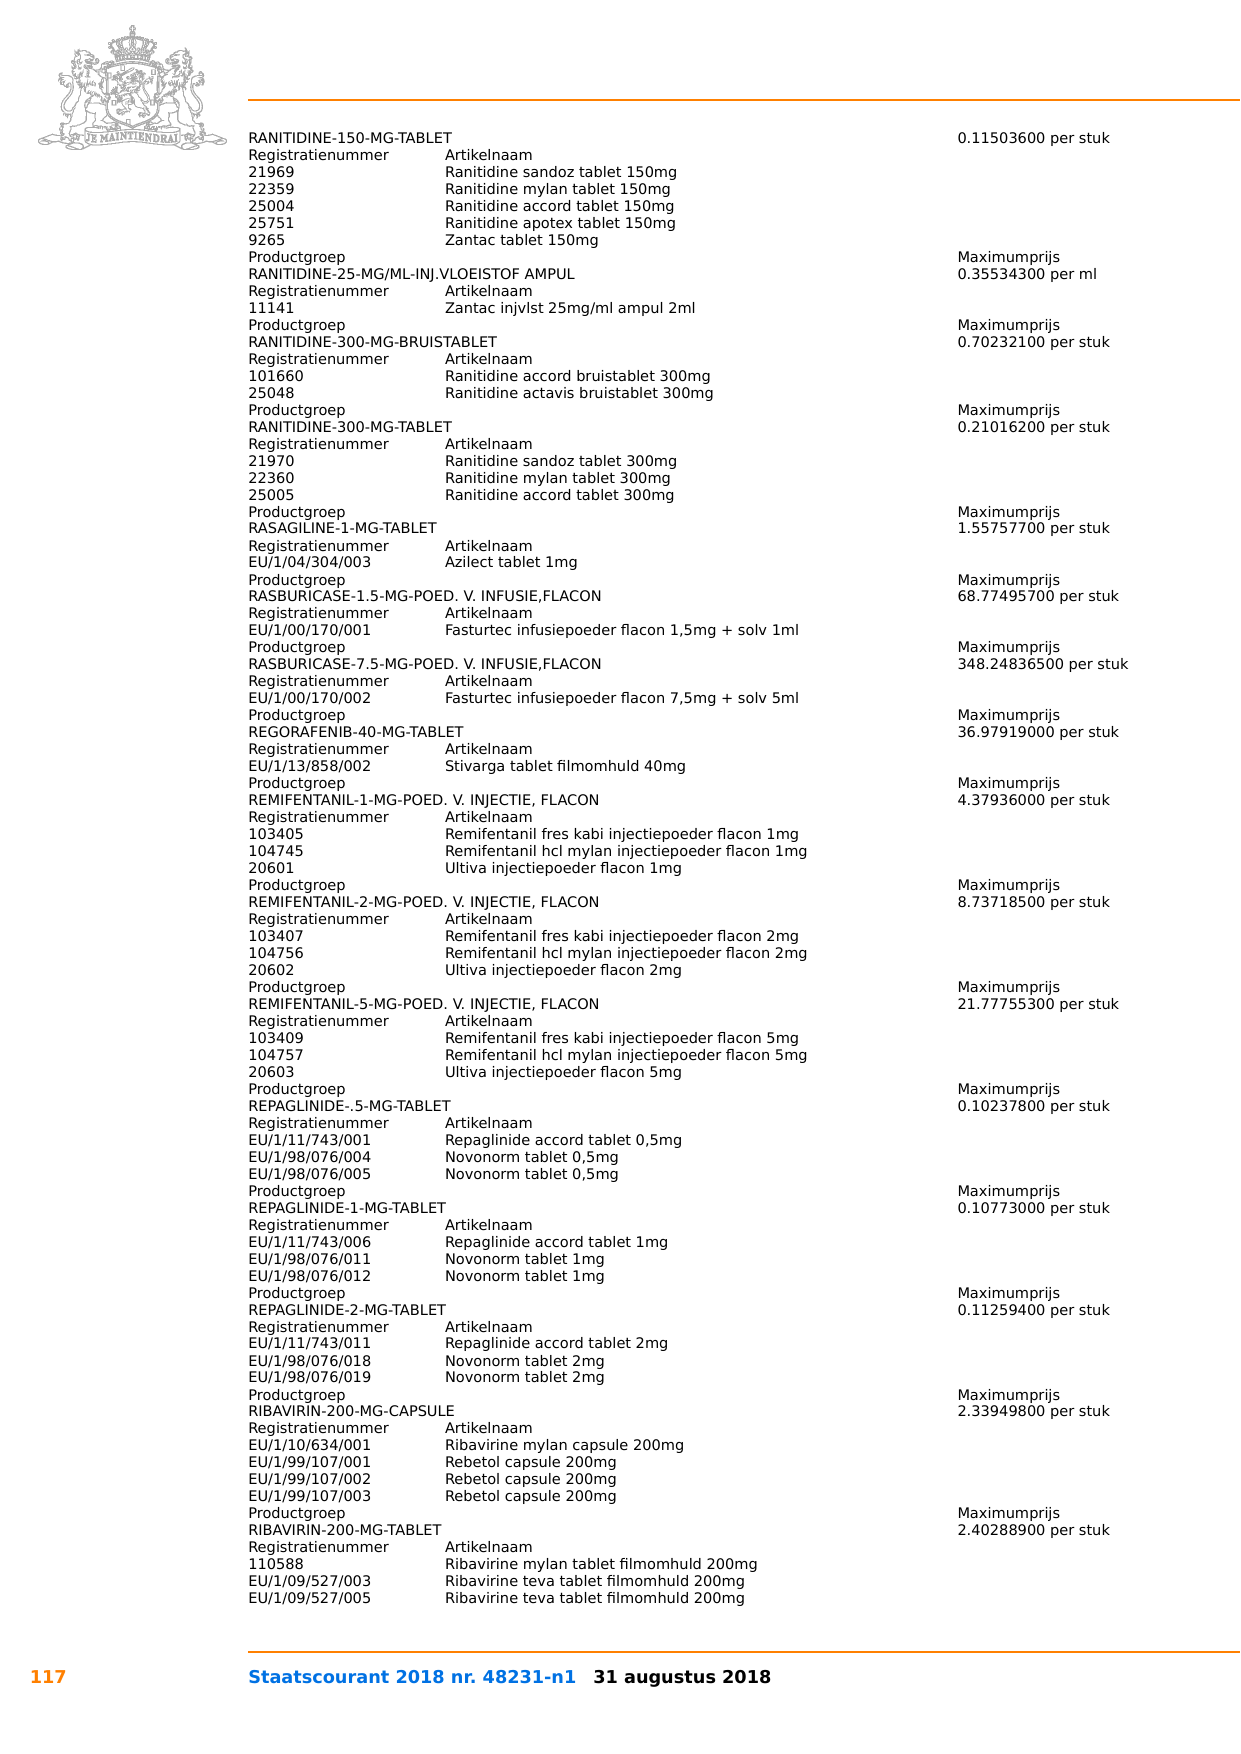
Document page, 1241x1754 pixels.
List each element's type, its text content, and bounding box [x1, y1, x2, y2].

table_cell 22360 [248, 470, 439, 486]
table_cell Maximumprijs [951, 1183, 1163, 1199]
table_cell [951, 147, 1163, 164]
table_cell [951, 826, 1163, 843]
table_cell Maximumprijs [951, 317, 1163, 334]
table_cell [951, 1454, 1163, 1471]
table_cell Registratienummer [248, 1013, 439, 1030]
table_cell [951, 622, 1163, 639]
table_cell Registratienummer [248, 1115, 439, 1132]
table_cell [951, 962, 1163, 979]
table_cell REPAGLINIDE-1-MG-TABLET [248, 1200, 951, 1217]
table_cell Ranitidine accord tablet 300mg [439, 486, 951, 503]
table_cell RANITIDINE-300-MG-TABLET [248, 419, 951, 436]
table_cell EU/1/99/107/002 [248, 1471, 439, 1488]
table_cell [951, 1590, 1163, 1607]
table_cell [951, 1149, 1163, 1166]
table_cell Azilect tablet 1mg [439, 554, 951, 571]
table_cell REMIFENTANIL-2-MG-POED. V. INJECTIE, FLACON [248, 894, 951, 911]
table_cell Productgroep [248, 979, 439, 996]
table_cell EU/1/09/527/005 [248, 1590, 439, 1607]
table_cell [951, 1335, 1163, 1352]
table_cell [439, 639, 951, 656]
table_cell [951, 554, 1163, 571]
table_cell Productgroep [248, 571, 439, 588]
table_cell [951, 486, 1163, 503]
table_cell EU/1/98/076/005 [248, 1166, 439, 1183]
table_cell [951, 181, 1163, 198]
table_cell Rebetol capsule 200mg [439, 1471, 951, 1488]
table_cell Productgroep [248, 317, 439, 334]
table_cell [951, 1319, 1163, 1335]
table_cell REPAGLINIDE-.5-MG-TABLET [248, 1098, 951, 1115]
table_cell [951, 283, 1163, 300]
table_cell Repaglinide accord tablet 2mg [439, 1335, 951, 1352]
table_cell Artikelnaam [439, 538, 951, 554]
table_cell Productgroep [248, 1285, 439, 1301]
table_cell EU/1/11/743/011 [248, 1335, 439, 1352]
table_cell [951, 809, 1163, 826]
table_cell RANITIDINE-150-MG-TABLET [248, 130, 951, 147]
table_cell [439, 707, 951, 724]
table_cell [439, 249, 951, 266]
table_cell [951, 1234, 1163, 1251]
table_cell Remifentanil hcl mylan injectiepoeder flacon 5mg [439, 1047, 951, 1064]
table_cell Ribavirine teva tablet filmomhuld 200mg [439, 1590, 951, 1607]
table_cell [951, 1556, 1163, 1573]
table_cell [951, 1437, 1163, 1454]
table_cell RIBAVIRIN-200-MG-CAPSULE [248, 1403, 951, 1420]
table_cell 68.77495700 per stuk [951, 588, 1163, 605]
table_cell [439, 317, 951, 334]
table_cell [439, 1505, 951, 1522]
table_cell EU/1/11/743/006 [248, 1234, 439, 1251]
table_cell Registratienummer [248, 605, 439, 622]
table_cell [439, 1285, 951, 1301]
table_cell [951, 1420, 1163, 1437]
table_cell RASAGILINE-1-MG-TABLET [248, 520, 951, 537]
table_cell Productgroep [248, 249, 439, 266]
table_cell Remifentanil hcl mylan injectiepoeder flacon 1mg [439, 843, 951, 860]
table_cell Ranitidine mylan tablet 150mg [439, 181, 951, 198]
table_cell 110588 [248, 1556, 439, 1573]
table_cell 0.21016200 per stuk [951, 419, 1163, 436]
table_cell 20603 [248, 1064, 439, 1081]
table_cell [439, 877, 951, 894]
table_cell Ranitidine sandoz tablet 300mg [439, 453, 951, 469]
table_cell Novonorm tablet 2mg [439, 1369, 951, 1386]
table_cell 104757 [248, 1047, 439, 1064]
table_cell Registratienummer [248, 538, 439, 554]
table_cell Ultiva injectiepoeder flacon 1mg [439, 860, 951, 877]
table_cell EU/1/99/107/003 [248, 1488, 439, 1505]
table_cell 103409 [248, 1030, 439, 1047]
table_cell Fasturtec infusiepoeder flacon 7,5mg + solv 5ml [439, 690, 951, 707]
table_cell 21.77755300 per stuk [951, 996, 1163, 1013]
table_cell Artikelnaam [439, 283, 951, 300]
table_cell Novonorm tablet 1mg [439, 1268, 951, 1284]
table_cell 9265 [248, 232, 439, 249]
table_cell Remifentanil fres kabi injectiepoeder flacon 2mg [439, 928, 951, 945]
table_cell Registratienummer [248, 1539, 439, 1556]
table_cell 348.24836500 per stuk [951, 656, 1163, 673]
table_cell EU/1/00/170/002 [248, 690, 439, 707]
table_cell 36.97919000 per stuk [951, 724, 1163, 741]
table_cell [951, 1369, 1163, 1386]
table_cell Artikelnaam [439, 741, 951, 758]
table_cell Productgroep [248, 1505, 439, 1522]
table_cell [951, 1573, 1163, 1590]
table_cell [951, 198, 1163, 215]
table_cell [439, 402, 951, 418]
table_cell Rebetol capsule 200mg [439, 1488, 951, 1505]
table_cell [951, 928, 1163, 945]
table_cell Registratienummer [248, 283, 439, 300]
table_cell RIBAVIRIN-200-MG-TABLET [248, 1522, 951, 1539]
table_cell RASBURICASE-1.5-MG-POED. V. INFUSIE,FLACON [248, 588, 951, 605]
table_cell 25048 [248, 385, 439, 402]
table_cell Registratienummer [248, 436, 439, 452]
table_cell [439, 571, 951, 588]
table_cell [951, 690, 1163, 707]
table_cell 104745 [248, 843, 439, 860]
table_cell Ranitidine accord bruistablet 300mg [439, 368, 951, 384]
table_cell Maximumprijs [951, 402, 1163, 418]
table_cell EU/1/13/858/002 [248, 758, 439, 775]
table_cell EU/1/09/527/003 [248, 1573, 439, 1590]
table_cell Artikelnaam [439, 1539, 951, 1556]
table_cell Productgroep [248, 504, 439, 520]
table_cell Artikelnaam [439, 1319, 951, 1335]
table_cell 1.55757700 per stuk [951, 520, 1163, 537]
table_cell 20601 [248, 860, 439, 877]
table_cell Ranitidine apotex tablet 150mg [439, 215, 951, 232]
table_cell Artikelnaam [439, 351, 951, 368]
table_cell Maximumprijs [951, 249, 1163, 266]
table_cell [951, 1471, 1163, 1488]
table_cell 8.73718500 per stuk [951, 894, 1163, 911]
table_cell [951, 453, 1163, 469]
table_cell EU/1/11/743/001 [248, 1132, 439, 1149]
table_cell Maximumprijs [951, 1386, 1163, 1403]
table_cell Artikelnaam [439, 1013, 951, 1030]
table_cell [439, 1386, 951, 1403]
table_cell Repaglinide accord tablet 0,5mg [439, 1132, 951, 1149]
table_cell 0.35534300 per ml [951, 266, 1163, 283]
table_cell Novonorm tablet 0,5mg [439, 1149, 951, 1166]
table_cell Registratienummer [248, 1319, 439, 1335]
table_cell Fasturtec infusiepoeder flacon 1,5mg + solv 1ml [439, 622, 951, 639]
table_cell 0.11503600 per stuk [951, 130, 1163, 147]
table_cell Maximumprijs [951, 1505, 1163, 1522]
table_cell [951, 1166, 1163, 1183]
table_cell Registratienummer [248, 741, 439, 758]
table_cell Remifentanil fres kabi injectiepoeder flacon 1mg [439, 826, 951, 843]
table_cell Maximumprijs [951, 639, 1163, 656]
table_cell Productgroep [248, 639, 439, 656]
table_cell Artikelnaam [439, 605, 951, 622]
table_cell Stivarga tablet filmomhuld 40mg [439, 758, 951, 775]
table_cell Productgroep [248, 1183, 439, 1199]
table_cell 22359 [248, 181, 439, 198]
table_cell [951, 232, 1163, 249]
table_cell [951, 1268, 1163, 1284]
table_cell Maximumprijs [951, 877, 1163, 894]
table_cell Registratienummer [248, 351, 439, 368]
table_cell [951, 1064, 1163, 1081]
table_cell Novonorm tablet 1mg [439, 1251, 951, 1267]
table_cell Artikelnaam [439, 147, 951, 164]
table_cell 25751 [248, 215, 439, 232]
table_cell Ranitidine mylan tablet 300mg [439, 470, 951, 486]
table_cell Productgroep [248, 1386, 439, 1403]
table_cell [951, 1353, 1163, 1369]
table_cell 104756 [248, 945, 439, 962]
table_cell [951, 945, 1163, 962]
table_cell Rebetol capsule 200mg [439, 1454, 951, 1471]
table_cell [439, 1081, 951, 1098]
table_cell [439, 775, 951, 792]
table_cell [439, 504, 951, 520]
table_cell [951, 385, 1163, 402]
table_cell Ribavirine mylan capsule 200mg [439, 1437, 951, 1454]
table_cell [951, 351, 1163, 368]
table_cell [951, 1488, 1163, 1505]
table_cell Productgroep [248, 877, 439, 894]
table_cell RASBURICASE-7.5-MG-POED. V. INFUSIE,FLACON [248, 656, 951, 673]
table_cell Registratienummer [248, 1217, 439, 1233]
table_cell Ranitidine actavis bruistablet 300mg [439, 385, 951, 402]
table_cell [951, 164, 1163, 181]
table_cell Registratienummer [248, 911, 439, 928]
table_cell 0.10773000 per stuk [951, 1200, 1163, 1217]
table_cell Maximumprijs [951, 504, 1163, 520]
table_cell REMIFENTANIL-1-MG-POED. V. INJECTIE, FLACON [248, 792, 951, 809]
table_cell Registratienummer [248, 147, 439, 164]
table_cell Maximumprijs [951, 707, 1163, 724]
table_cell [951, 1030, 1163, 1047]
table_cell 101660 [248, 368, 439, 384]
table_cell Artikelnaam [439, 1217, 951, 1233]
table_cell EU/1/04/304/003 [248, 554, 439, 571]
table_cell Artikelnaam [439, 436, 951, 452]
table_cell Ranitidine accord tablet 150mg [439, 198, 951, 215]
table_cell [951, 741, 1163, 758]
table_cell Repaglinide accord tablet 1mg [439, 1234, 951, 1251]
table_cell EU/1/98/076/012 [248, 1268, 439, 1284]
table_cell 20602 [248, 962, 439, 979]
table_cell Registratienummer [248, 673, 439, 690]
table_cell Novonorm tablet 2mg [439, 1353, 951, 1369]
table_cell Ranitidine sandoz tablet 150mg [439, 164, 951, 181]
table_cell [951, 758, 1163, 775]
table_cell 11141 [248, 300, 439, 317]
table_cell Artikelnaam [439, 673, 951, 690]
table_cell Ribavirine mylan tablet filmomhuld 200mg [439, 1556, 951, 1573]
table_cell Artikelnaam [439, 809, 951, 826]
table_cell Maximumprijs [951, 979, 1163, 996]
table_cell [951, 911, 1163, 928]
table_cell Maximumprijs [951, 1081, 1163, 1098]
table_cell EU/1/98/076/019 [248, 1369, 439, 1386]
table_cell Productgroep [248, 775, 439, 792]
table_cell [951, 1013, 1163, 1030]
table_cell [951, 436, 1163, 452]
table_cell [951, 605, 1163, 622]
table_cell [439, 1183, 951, 1199]
table_cell 103405 [248, 826, 439, 843]
table_cell Novonorm tablet 0,5mg [439, 1166, 951, 1183]
table_cell 2.33949800 per stuk [951, 1403, 1163, 1420]
table_cell [951, 860, 1163, 877]
table_cell [951, 368, 1163, 384]
table_cell 0.70232100 per stuk [951, 334, 1163, 351]
table_cell [951, 1132, 1163, 1149]
table_cell EU/1/00/170/001 [248, 622, 439, 639]
table_cell Maximumprijs [951, 571, 1163, 588]
table_cell [439, 979, 951, 996]
table_cell Registratienummer [248, 809, 439, 826]
table_cell 0.10237800 per stuk [951, 1098, 1163, 1115]
table_cell EU/1/98/076/004 [248, 1149, 439, 1166]
table_cell RANITIDINE-25-MG/ML-INJ.VLOEISTOF AMPUL [248, 266, 951, 283]
table_cell [951, 1115, 1163, 1132]
table_cell 25005 [248, 486, 439, 503]
table_cell Artikelnaam [439, 1115, 951, 1132]
table_cell REGORAFENIB-40-MG-TABLET [248, 724, 951, 741]
table_cell Artikelnaam [439, 911, 951, 928]
table_cell [951, 1539, 1163, 1556]
table_cell [951, 538, 1163, 554]
table_cell Remifentanil fres kabi injectiepoeder flacon 5mg [439, 1030, 951, 1047]
table_cell [951, 300, 1163, 317]
table_cell RANITIDINE-300-MG-BRUISTABLET [248, 334, 951, 351]
table_cell REMIFENTANIL-5-MG-POED. V. INJECTIE, FLACON [248, 996, 951, 1013]
table_cell Registratienummer [248, 1420, 439, 1437]
table_cell Productgroep [248, 707, 439, 724]
table_cell Ribavirine teva tablet filmomhuld 200mg [439, 1573, 951, 1590]
table_cell [951, 1217, 1163, 1233]
table_cell Productgroep [248, 402, 439, 418]
table_cell EU/1/98/076/011 [248, 1251, 439, 1267]
table_cell REPAGLINIDE-2-MG-TABLET [248, 1301, 951, 1318]
table_cell 103407 [248, 928, 439, 945]
table_cell Zantac injvlst 25mg/ml ampul 2ml [439, 300, 951, 317]
picture [38, 25, 227, 150]
table_cell Ultiva injectiepoeder flacon 2mg [439, 962, 951, 979]
table_cell EU/1/10/634/001 [248, 1437, 439, 1454]
table_cell Remifentanil hcl mylan injectiepoeder flacon 2mg [439, 945, 951, 962]
table_cell [951, 215, 1163, 232]
table_cell 21969 [248, 164, 439, 181]
table_cell 2.40288900 per stuk [951, 1522, 1163, 1539]
table_cell Ultiva injectiepoeder flacon 5mg [439, 1064, 951, 1081]
table_cell [951, 843, 1163, 860]
table_cell [951, 470, 1163, 486]
table_cell Maximumprijs [951, 775, 1163, 792]
table_cell 25004 [248, 198, 439, 215]
table_cell EU/1/99/107/001 [248, 1454, 439, 1471]
table_cell [951, 1251, 1163, 1267]
table_cell Maximumprijs [951, 1285, 1163, 1301]
table_cell 4.37936000 per stuk [951, 792, 1163, 809]
table_cell [951, 673, 1163, 690]
table_cell Zantac tablet 150mg [439, 232, 951, 249]
table_cell 21970 [248, 453, 439, 469]
table_cell [951, 1047, 1163, 1064]
table_cell 0.11259400 per stuk [951, 1301, 1163, 1318]
table_cell EU/1/98/076/018 [248, 1353, 439, 1369]
table_cell Artikelnaam [439, 1420, 951, 1437]
table_cell Productgroep [248, 1081, 439, 1098]
